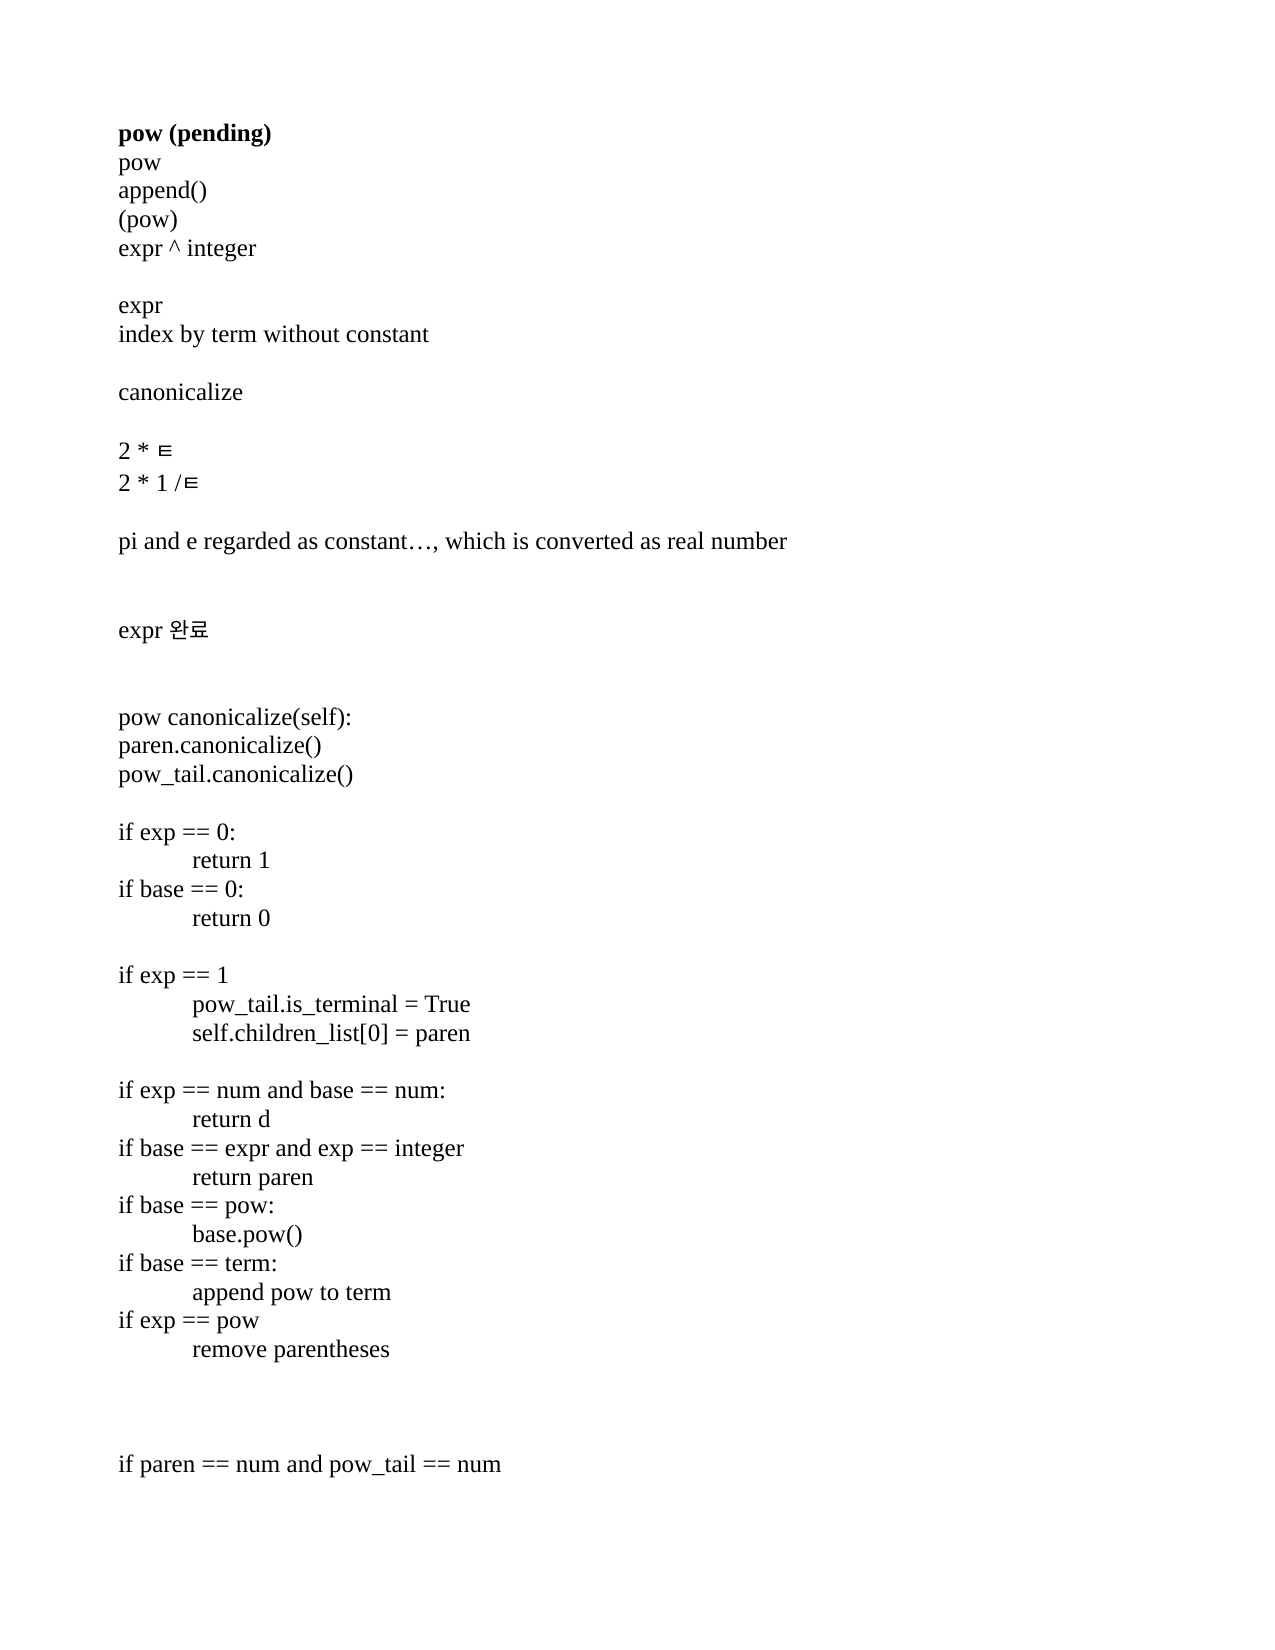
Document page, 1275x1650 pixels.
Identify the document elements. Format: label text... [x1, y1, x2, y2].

text expr 완료 [118, 613, 1157, 644]
text if exp == pow [118, 1306, 1157, 1334]
text return 0 [118, 903, 1157, 932]
text 2 * 1 /ㅌ [118, 466, 1157, 498]
text append() [118, 176, 1157, 204]
text return d [118, 1104, 1157, 1133]
text return 1 [118, 846, 1157, 874]
text if base == pow: [118, 1191, 1157, 1219]
text expr [118, 291, 1157, 319]
text paren.canonicalize() [118, 731, 1157, 759]
text remove parentheses [118, 1334, 1157, 1363]
text if exp == 0: [118, 817, 1157, 846]
text if exp == num and base == num: [118, 1076, 1157, 1104]
text canonicalize [118, 377, 1157, 406]
text index by term without constant [118, 319, 1157, 348]
text if base == 0: [118, 874, 1157, 903]
text if base == expr and exp == integer [118, 1133, 1157, 1162]
text append pow to term [118, 1277, 1157, 1306]
text 2 * ㅌ [118, 434, 1157, 466]
text expr ^ integer [118, 233, 1157, 262]
text pi and e regarded as constant…, which is converted as real number [118, 526, 1157, 555]
text pow_tail.is_terminal = True [118, 989, 1157, 1018]
text if exp == 1 [118, 961, 1157, 989]
text pow [118, 147, 1157, 176]
text base.pow() [118, 1219, 1157, 1248]
text pow canonicalize(self): [118, 702, 1157, 731]
text (pow) [118, 204, 1157, 233]
text pow_tail.canonicalize() [118, 759, 1157, 788]
text if paren == num and pow_tail == num [118, 1449, 1157, 1478]
text return paren [118, 1162, 1157, 1191]
text pow (pending) [118, 118, 1157, 147]
text if base == term: [118, 1248, 1157, 1277]
text self.children_list[0] = paren [118, 1018, 1157, 1047]
